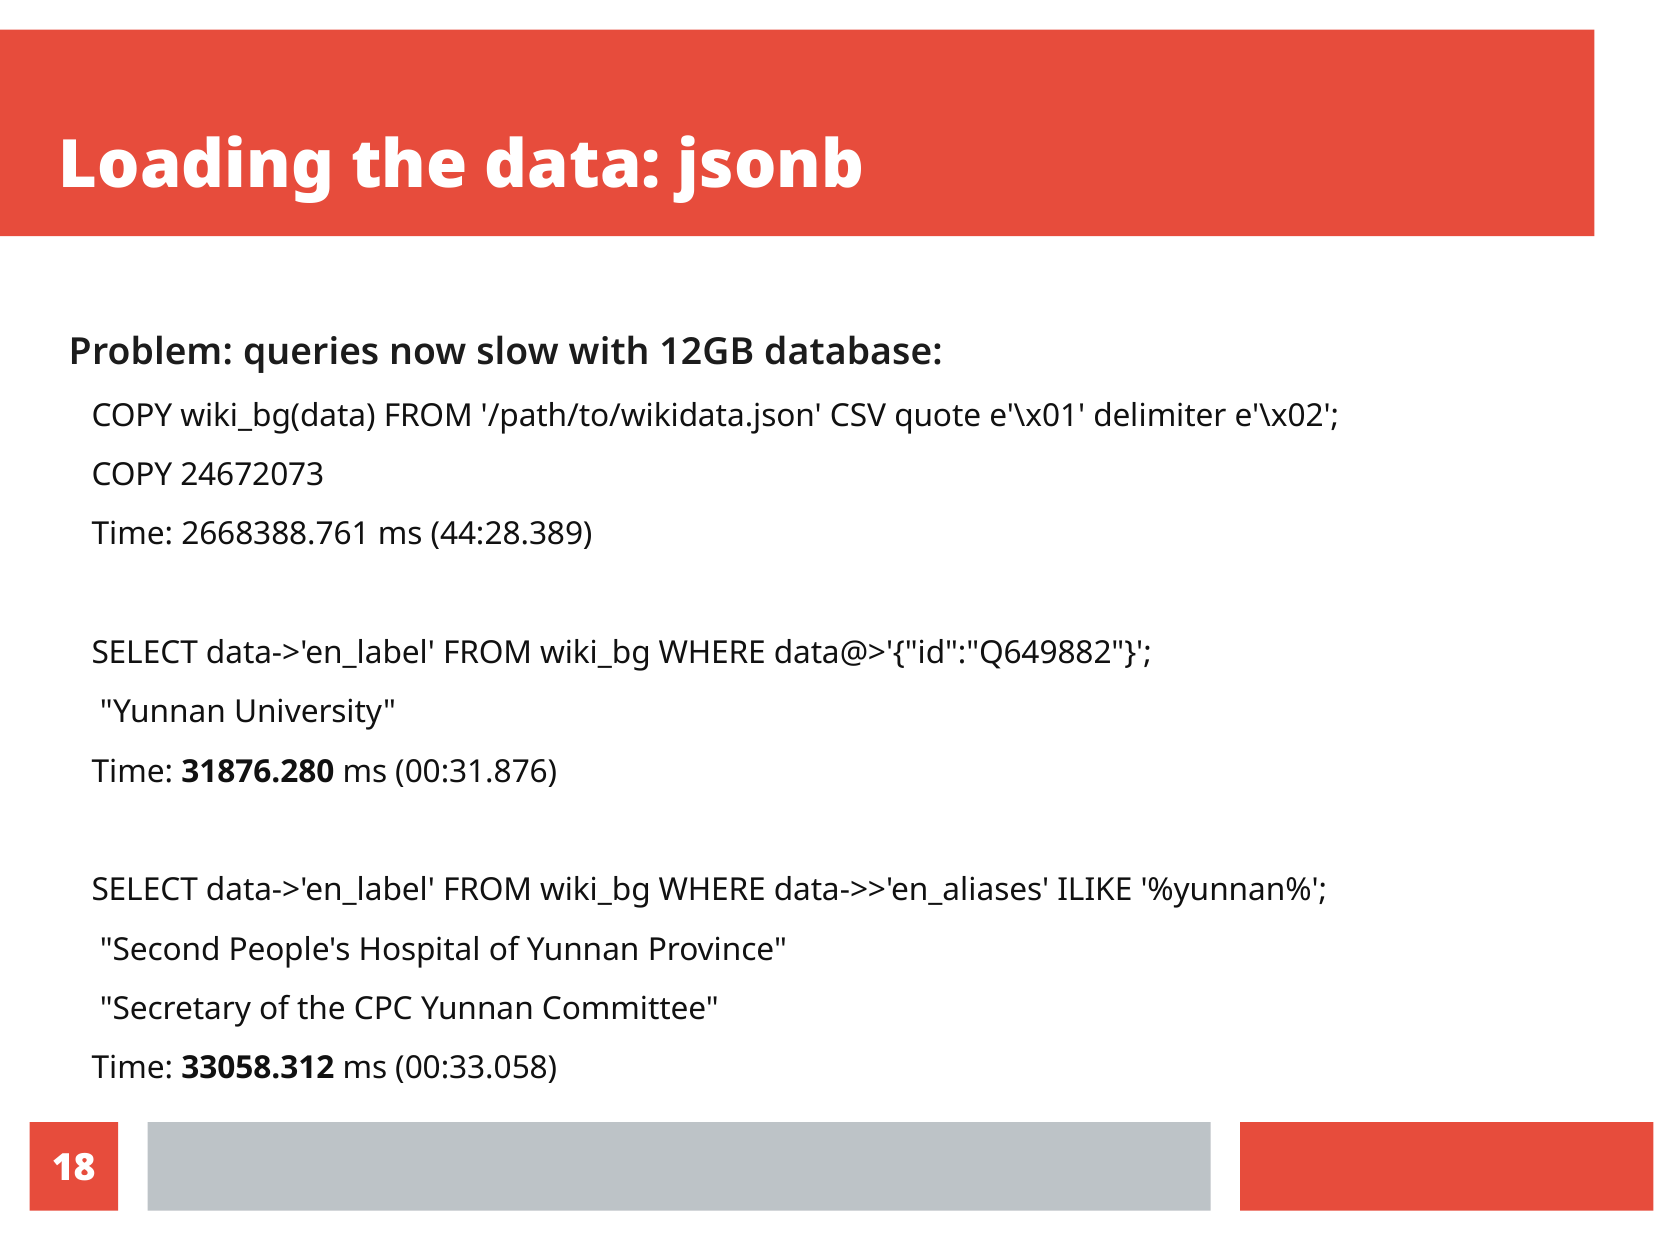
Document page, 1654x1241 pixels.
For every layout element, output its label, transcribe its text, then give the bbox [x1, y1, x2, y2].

list Problem: queries now slow with 12GB database: COPY wiki_bg(data) FROM '/path/to/wikidata.json' CSV quote e'\x01' delimiter e'\x02'; COPY 24672073 Time: 2668388.761 ms (44:28.389) SELECT data->'en_label' FROM wiki_bg WHERE data@>'{"id":"Q649882"}'; "Yunnan University" Time: 31876.280 ms (00:31.876) SELECT data->'en_label' FROM wiki_bg WHERE data->>'en_aliases' ILIKE '%yunnan%'; "Second People's Hospital of Yunnan Province" "Secretary of the CPC Yunnan Committee" Time: 33058.312 ms (00:33.058) [59, 324, 1565, 1093]
title Loading the data: jsonb [59, 59, 1595, 207]
